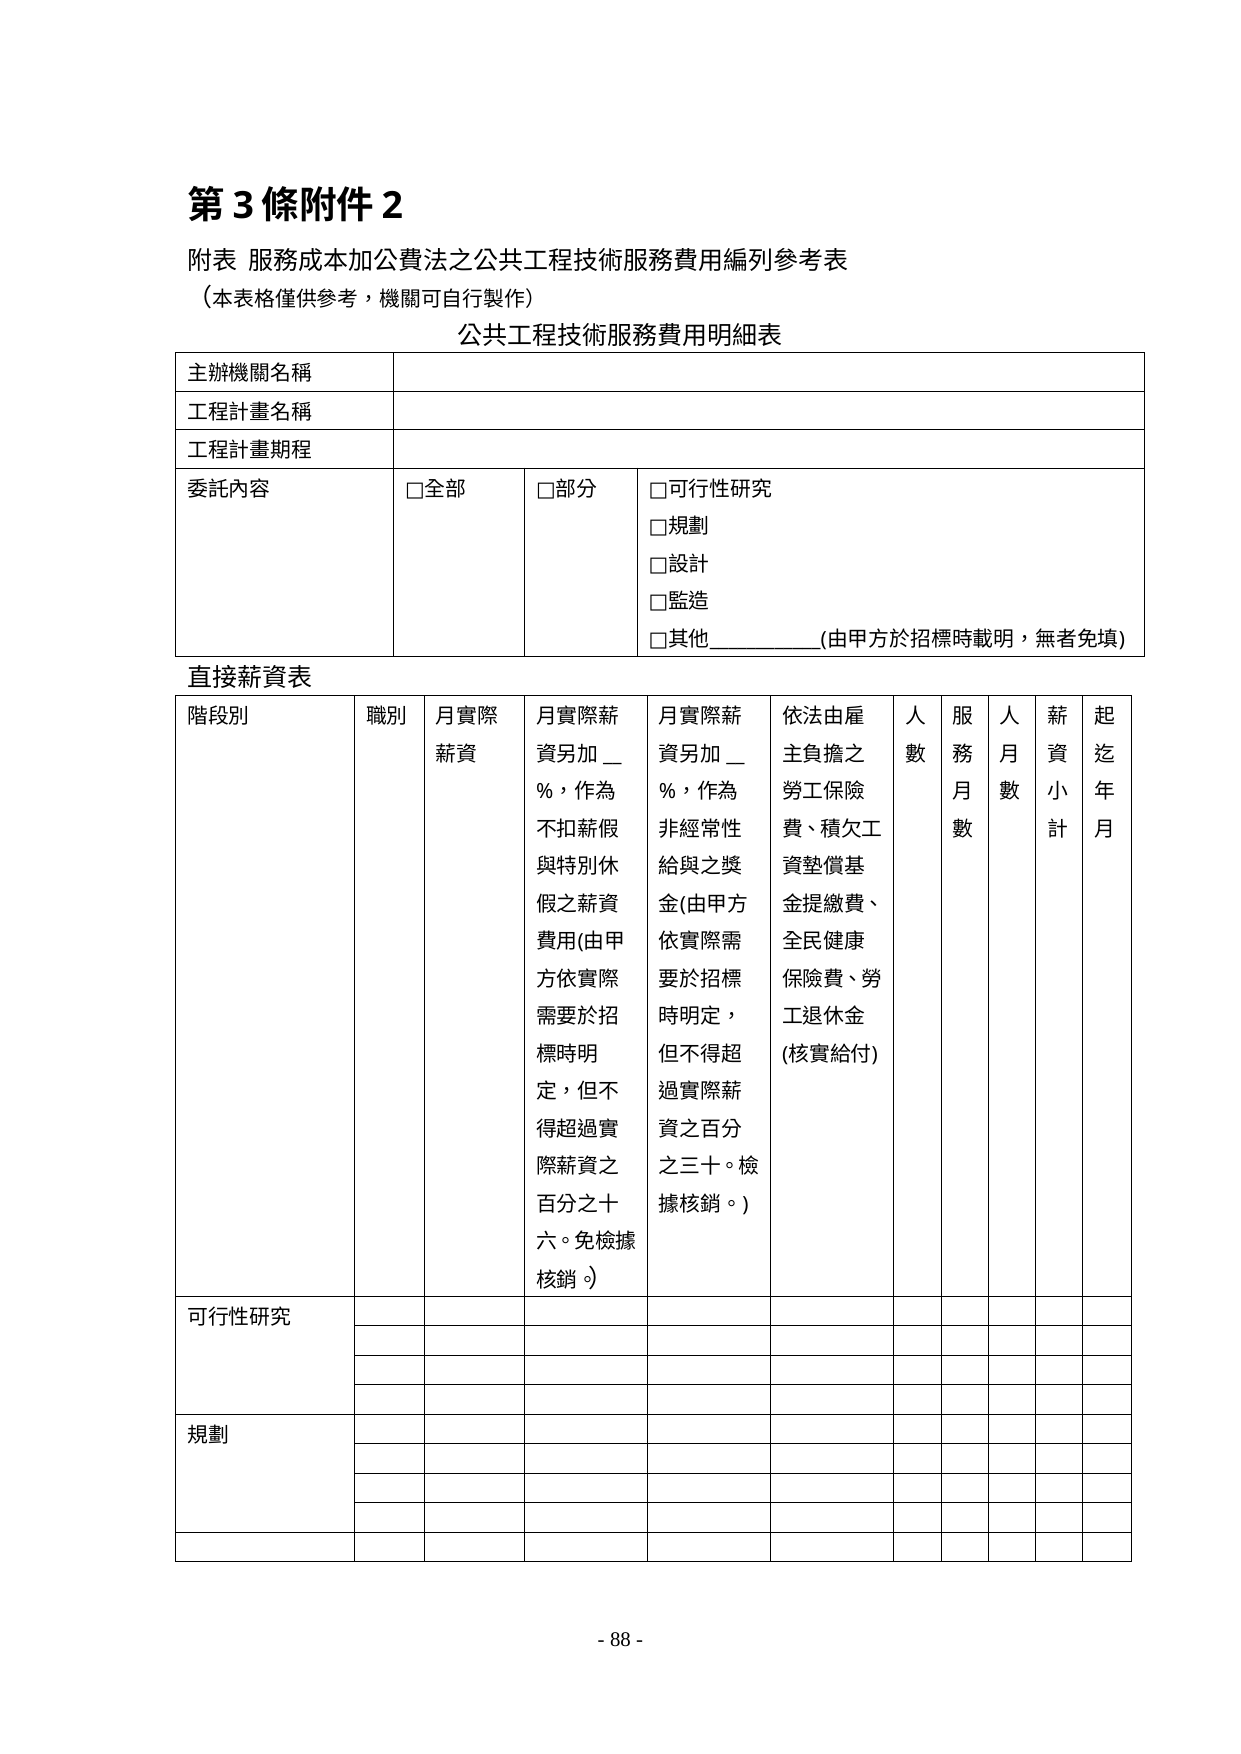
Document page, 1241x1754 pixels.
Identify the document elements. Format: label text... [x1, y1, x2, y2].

table_cell [525, 1444, 647, 1473]
table_cell [1036, 1503, 1082, 1532]
table_cell [425, 1415, 524, 1443]
text 第3條附件2 [187, 164, 1053, 239]
table_cell [1083, 1503, 1131, 1532]
table_cell [771, 1385, 893, 1414]
table_cell [771, 1474, 893, 1502]
table_cell [425, 1385, 524, 1414]
table_cell [894, 1474, 941, 1502]
table_cell [894, 1444, 941, 1473]
table_cell [942, 1326, 988, 1355]
table_cell [355, 1297, 424, 1325]
table_cell [525, 1503, 647, 1532]
table_cell [771, 1503, 893, 1532]
table_header 人數 [894, 696, 941, 1296]
table_cell [1083, 1326, 1131, 1355]
table_cell 規劃 [176, 1415, 354, 1532]
table_cell [355, 1444, 424, 1473]
table_cell [425, 1297, 524, 1325]
table_cell [942, 1533, 988, 1561]
table_cell [989, 1297, 1035, 1325]
table_cell [1036, 1356, 1082, 1384]
table_cell [771, 1326, 893, 1355]
table_cell [1036, 1474, 1082, 1502]
table_cell [771, 1356, 893, 1384]
table_cell 工程計畫名稱 [176, 392, 393, 429]
text （本表格僅供參考，機關可自行製作） [187, 277, 1053, 314]
table_cell [942, 1385, 988, 1414]
table_cell [771, 1415, 893, 1443]
table_cell [771, 1444, 893, 1473]
table_cell [525, 1356, 647, 1384]
table_cell [1083, 1533, 1131, 1561]
table_header 階段別 [176, 696, 354, 1296]
table_header 人月數 [989, 696, 1035, 1296]
table_cell [1036, 1533, 1082, 1561]
table_cell [942, 1444, 988, 1473]
table_cell [355, 1326, 424, 1355]
table_cell [355, 1415, 424, 1443]
table_cell [1083, 1444, 1131, 1473]
table_cell 工程計畫期程 [176, 430, 393, 468]
table_cell [525, 1385, 647, 1414]
table_cell [1036, 1385, 1082, 1414]
table_cell [1083, 1385, 1131, 1414]
table_cell [989, 1503, 1035, 1532]
table_cell [942, 1474, 988, 1502]
table_cell [1083, 1297, 1131, 1325]
table_cell [525, 1326, 647, 1355]
table_cell □可行性研究 □規劃 □設計 □監造 □其他____________(由甲方於招標時載明，無者免填) [638, 469, 1144, 656]
table_cell [425, 1503, 524, 1532]
table_cell [989, 1474, 1035, 1502]
table_header 起迄年月 [1083, 696, 1131, 1296]
table_cell [942, 1356, 988, 1384]
table_cell [355, 1533, 424, 1561]
text 附表 服務成本加公費法之公共工程技術服務費用編列參考表 [187, 239, 1053, 277]
table_cell [942, 1503, 988, 1532]
table_cell [648, 1385, 770, 1414]
table_cell [648, 1533, 770, 1561]
table_cell [176, 1533, 354, 1561]
table_header 職別 [355, 696, 424, 1296]
table_header 月實際薪資另加 __%，作為不扣薪假與特別休假之薪資費用(由甲方依實際需要於招標時明定，但不得超過實際薪資之百分之十六。免檢據核銷。） [525, 696, 647, 1296]
table_cell [989, 1533, 1035, 1561]
table_cell [989, 1444, 1035, 1473]
table_cell [648, 1326, 770, 1355]
table_cell [355, 1474, 424, 1502]
table_cell [942, 1415, 988, 1443]
text 直接薪資表 [187, 657, 1053, 695]
table_cell [425, 1326, 524, 1355]
table_cell [1083, 1474, 1131, 1502]
table_header 服務月數 [942, 696, 988, 1296]
table_cell [989, 1385, 1035, 1414]
table_cell [525, 1415, 647, 1443]
table_cell [394, 392, 1144, 429]
table_cell [648, 1444, 770, 1473]
table_cell [989, 1356, 1035, 1384]
table_cell [1036, 1297, 1082, 1325]
table_cell [894, 1385, 941, 1414]
table_cell [894, 1326, 941, 1355]
table_cell [989, 1326, 1035, 1355]
table_cell [648, 1503, 770, 1532]
table_cell [355, 1356, 424, 1384]
table_cell [425, 1474, 524, 1502]
table_cell [1036, 1415, 1082, 1443]
table_cell [894, 1297, 941, 1325]
table_header 依法由雇主負擔之勞工保險費、積欠工資墊償基金提繳費、全民健康保險費、勞工退休金(核實給付) [771, 696, 893, 1296]
table_cell [355, 1503, 424, 1532]
table_cell [1036, 1444, 1082, 1473]
table_cell [1083, 1415, 1131, 1443]
table_cell [894, 1533, 941, 1561]
table_cell [894, 1415, 941, 1443]
table_header 月實際薪資 [425, 696, 524, 1296]
table_cell [648, 1474, 770, 1502]
table_cell [648, 1356, 770, 1384]
text 公共工程技術服務費用明細表 [187, 314, 1053, 352]
table_cell [942, 1297, 988, 1325]
table_cell [425, 1444, 524, 1473]
table_header 月實際薪資另加 __%，作為非經常性給與之獎金(由甲方依實際需要於招標時明定，但不得超過實際薪資之百分之三十。檢據核銷。) [648, 696, 770, 1296]
table_cell [525, 1297, 647, 1325]
table_cell [525, 1474, 647, 1502]
table_header 主辦機關名稱 [176, 353, 393, 391]
table_header [394, 353, 1144, 391]
table_cell [425, 1356, 524, 1384]
table_cell □部分 [525, 469, 637, 656]
table_cell [894, 1356, 941, 1384]
table_cell 可行性研究 [176, 1297, 354, 1414]
table_cell [771, 1533, 893, 1561]
table_cell [1036, 1326, 1082, 1355]
table_cell [355, 1385, 424, 1414]
table_cell [894, 1503, 941, 1532]
table_cell [771, 1297, 893, 1325]
table_cell [1083, 1356, 1131, 1384]
table_cell [989, 1415, 1035, 1443]
table_cell [648, 1297, 770, 1325]
table_cell [648, 1415, 770, 1443]
table_cell □全部 [394, 469, 524, 656]
table_cell [394, 430, 1144, 468]
table_header 薪資小計 [1036, 696, 1082, 1296]
table_cell [525, 1533, 647, 1561]
table_cell [425, 1533, 524, 1561]
table_cell 委託內容 [176, 469, 393, 656]
